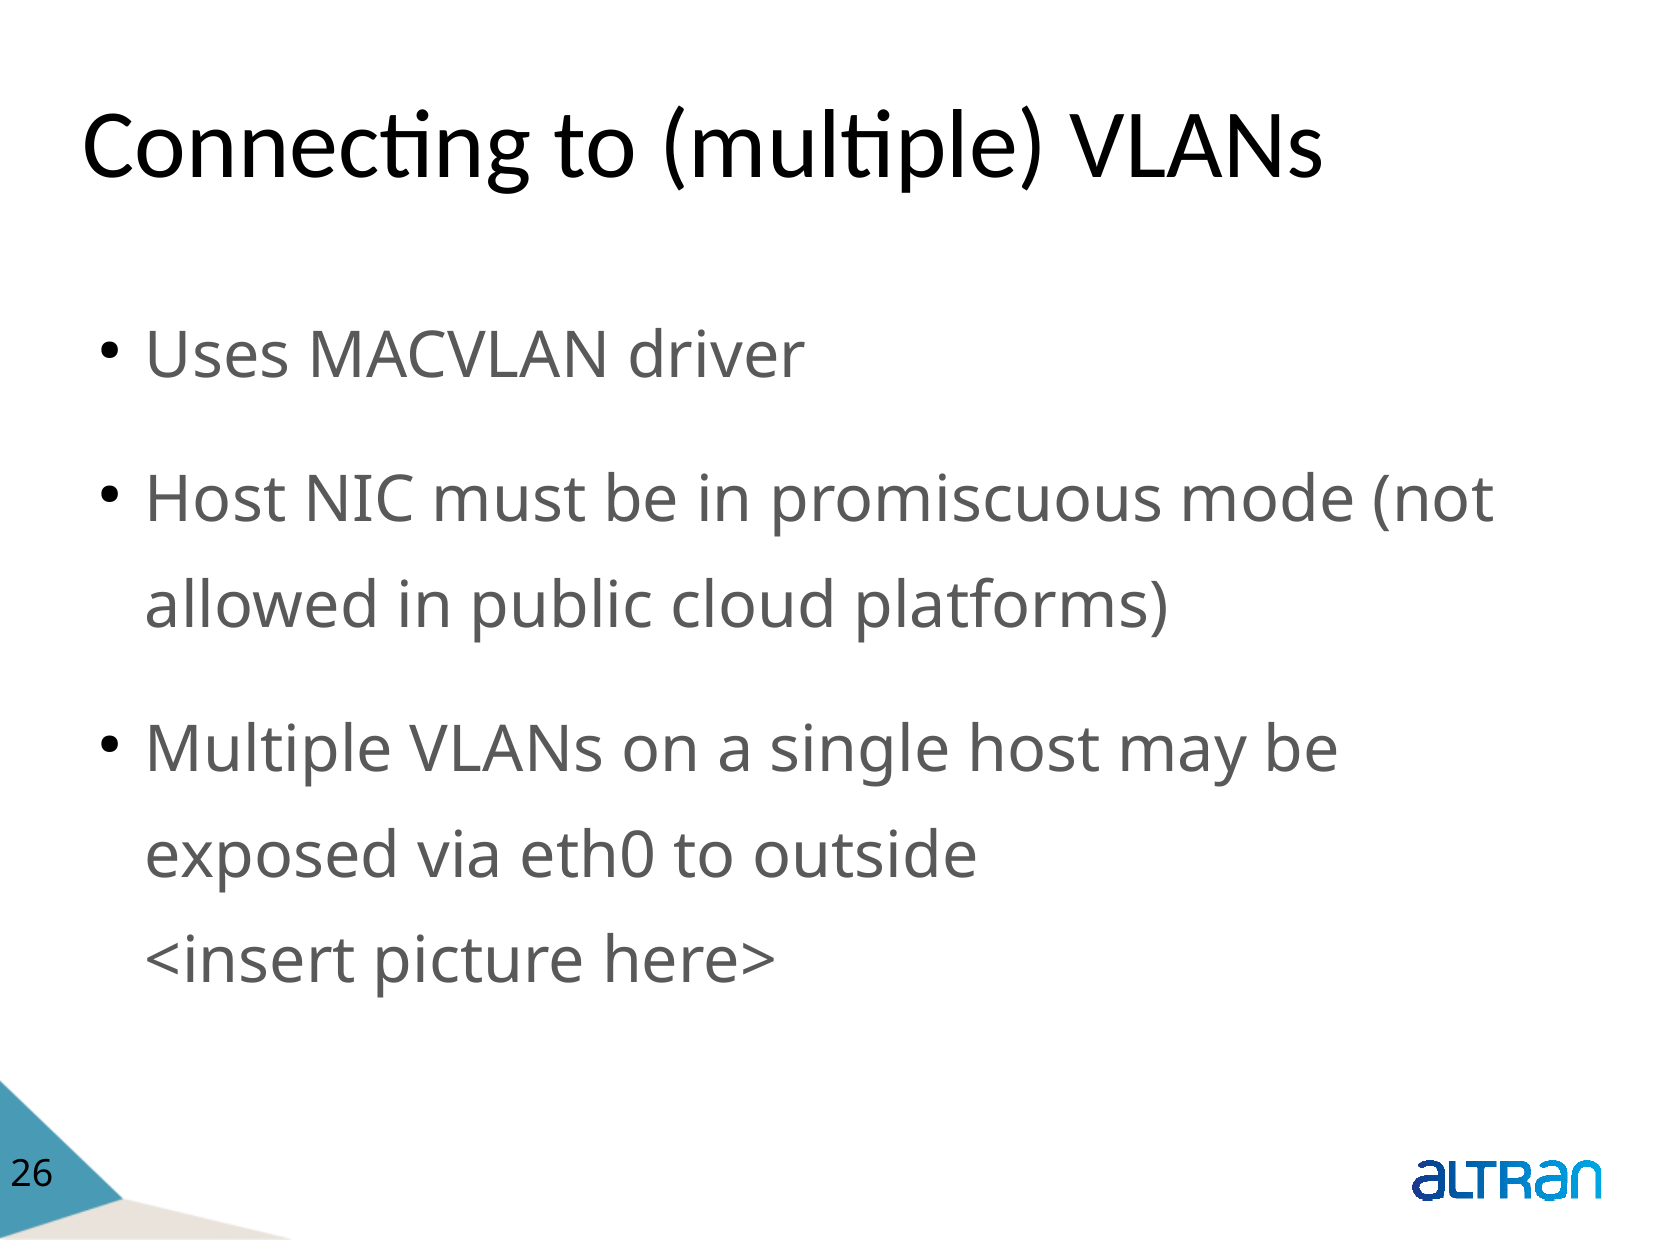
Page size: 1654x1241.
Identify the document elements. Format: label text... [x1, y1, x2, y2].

list Uses MACVLAN driver Host NIC must be in promiscuous mode (not allowed in public cloud platforms) Multiple VLANs on a single host may be exposed via eth0 to outside <insert picture here> [82, 290, 1571, 1010]
picture [1555, 1160, 1602, 1201]
picture [1412, 1160, 1559, 1201]
title Connecting to (multiple) VLANs [82, 49, 1571, 257]
picture [0, 1072, 316, 1240]
picture [1543, 1182, 1560, 1193]
picture [1595, 1160, 1602, 1167]
